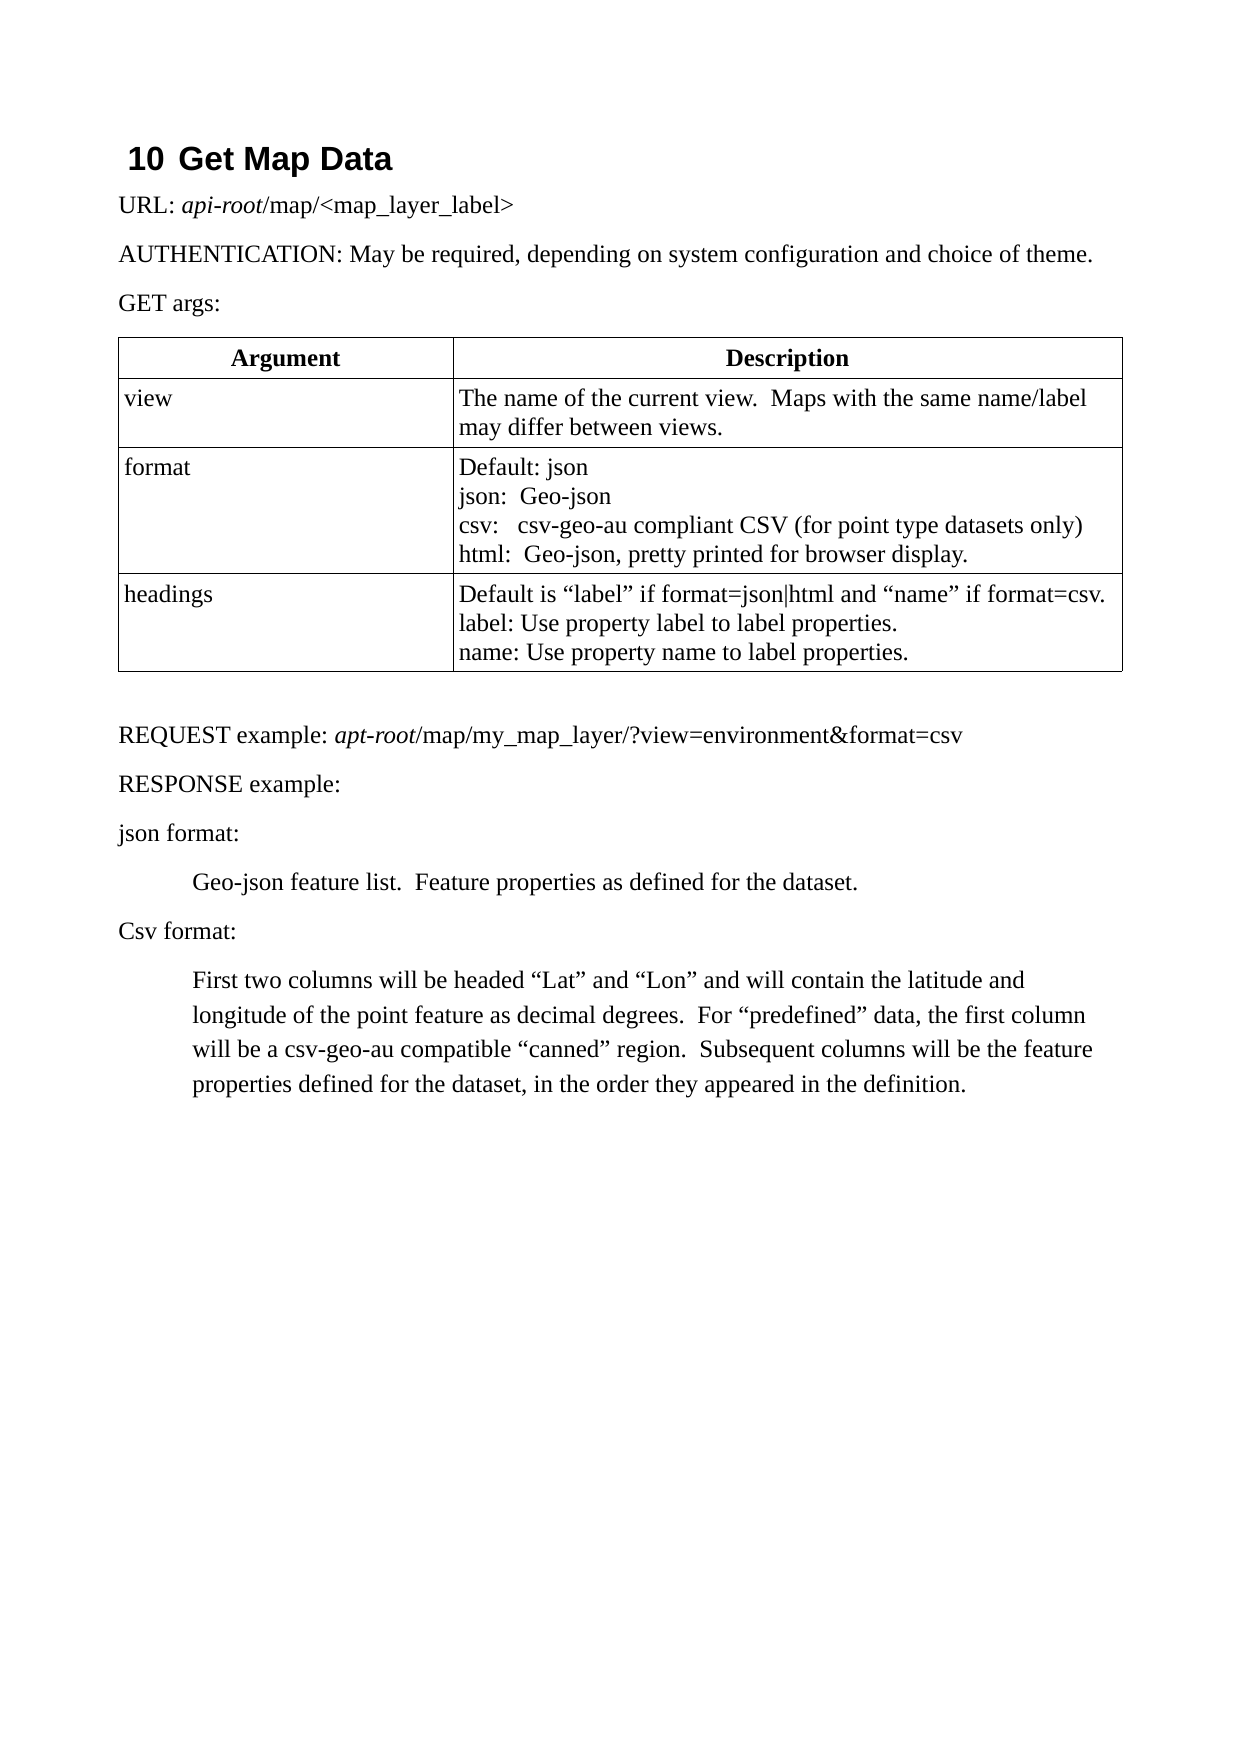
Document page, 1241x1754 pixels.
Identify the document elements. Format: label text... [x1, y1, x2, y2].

table_cell Default: json json: Geo-json csv: csv-geo-au compliant CSV (for point type datasets only) html: Geo-json, pretty printed for browser display. [454, 448, 1122, 573]
table_header Argument [119, 338, 453, 378]
text Csv format: [118, 916, 1122, 945]
table_cell The name of the current view. Maps with the same name/label may differ between views. [454, 379, 1122, 447]
table_cell view [119, 379, 453, 447]
subtitle Get Map Data [118, 139, 1122, 178]
text RESPONSE example: [118, 769, 1122, 798]
table_cell headings [119, 574, 453, 671]
text json format: [118, 818, 1122, 847]
table_cell Default is “label” if format=json|html and “name” if format=csv. label: Use property label to label properties. name: Use property name to label properties. [454, 574, 1122, 671]
text URL: api-root/map/<map_layer_label> [118, 190, 1122, 219]
table_cell format [119, 448, 453, 573]
text First two columns will be headed “Lat” and “Lon” and will contain the latitude and longitude of the point feature as decimal degrees. For “predefined” data, the first column will be a csv-geo-au compatible “canned” region. Subsequent columns will be the feature properties defined for the dataset, in the order they appeared in the definition. [192, 966, 1122, 1098]
text Geo-json feature list. Feature properties as defined for the dataset. [192, 867, 1122, 896]
table_header Description [454, 338, 1122, 378]
text REQUEST example: apt-root/map/my_map_layer/?view=environment&format=csv [118, 720, 1122, 749]
text AUTHENTICATION: May be required, depending on system configuration and choice of theme. [118, 239, 1122, 268]
text GET args: [118, 288, 1122, 317]
